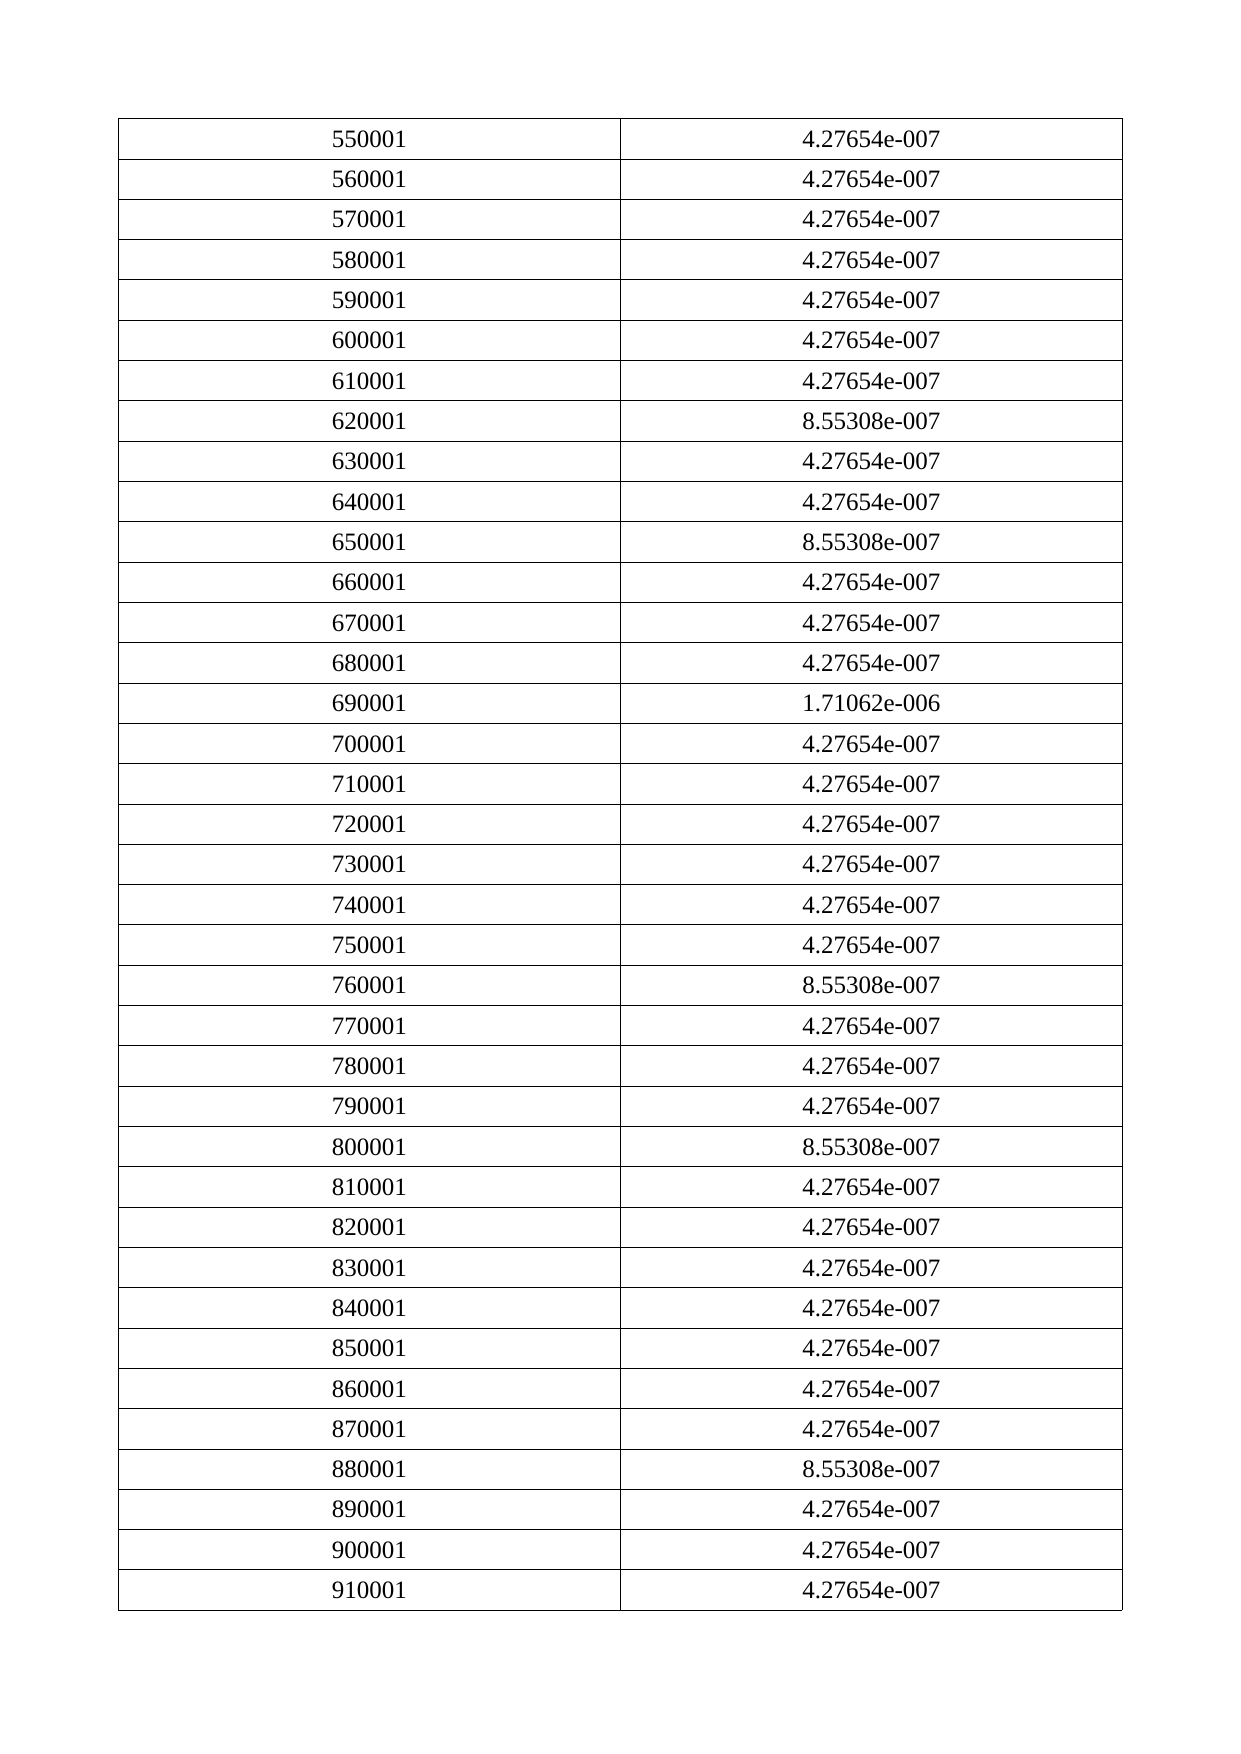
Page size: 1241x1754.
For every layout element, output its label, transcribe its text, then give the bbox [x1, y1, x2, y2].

table_cell 4.27654e-007 [621, 280, 1122, 320]
table_cell 4.27654e-007 [621, 1248, 1122, 1287]
table_cell 4.27654e-007 [621, 1046, 1122, 1086]
table_cell 4.27654e-007 [621, 321, 1122, 360]
table_cell 4.27654e-007 [621, 482, 1122, 521]
table_cell 910001 [119, 1570, 620, 1610]
table_cell 4.27654e-007 [621, 805, 1122, 844]
table_cell 4.27654e-007 [621, 1490, 1122, 1529]
table_cell 4.27654e-007 [621, 643, 1122, 682]
table_cell 890001 [119, 1490, 620, 1529]
table_cell 780001 [119, 1046, 620, 1086]
table_cell 630001 [119, 442, 620, 481]
table_cell 4.27654e-007 [621, 563, 1122, 602]
table_cell 730001 [119, 845, 620, 884]
table_cell 4.27654e-007 [621, 1329, 1122, 1368]
table_cell 790001 [119, 1087, 620, 1126]
table_cell 560001 [119, 160, 620, 199]
table_cell 8.55308e-007 [621, 401, 1122, 441]
table_cell 590001 [119, 280, 620, 320]
table_cell 4.27654e-007 [621, 925, 1122, 965]
table_cell 720001 [119, 805, 620, 844]
table_cell 740001 [119, 885, 620, 924]
table_cell 4.27654e-007 [621, 1288, 1122, 1327]
table_cell 8.55308e-007 [621, 522, 1122, 562]
table_cell 860001 [119, 1369, 620, 1408]
table_cell 4.27654e-007 [621, 845, 1122, 884]
table_cell 710001 [119, 764, 620, 803]
table_cell 870001 [119, 1409, 620, 1448]
table_cell 570001 [119, 200, 620, 239]
table_cell 830001 [119, 1248, 620, 1287]
table_cell 4.27654e-007 [621, 1087, 1122, 1126]
table_cell 8.55308e-007 [621, 1127, 1122, 1166]
table_cell 4.27654e-007 [621, 1208, 1122, 1247]
table_cell 820001 [119, 1208, 620, 1247]
table_cell 4.27654e-007 [621, 119, 1122, 158]
table_cell 610001 [119, 361, 620, 400]
table_cell 550001 [119, 119, 620, 158]
table_cell 4.27654e-007 [621, 361, 1122, 400]
table_cell 8.55308e-007 [621, 966, 1122, 1005]
table_cell 4.27654e-007 [621, 885, 1122, 924]
table_cell 900001 [119, 1530, 620, 1569]
table_cell 670001 [119, 603, 620, 642]
table_cell 4.27654e-007 [621, 724, 1122, 763]
table_cell 8.55308e-007 [621, 1450, 1122, 1489]
table_cell 750001 [119, 925, 620, 965]
table_cell 640001 [119, 482, 620, 521]
table_cell 760001 [119, 966, 620, 1005]
table_cell 4.27654e-007 [621, 1409, 1122, 1448]
table_cell 800001 [119, 1127, 620, 1166]
table_cell 660001 [119, 563, 620, 602]
table_cell 1.71062e-006 [621, 684, 1122, 723]
table_cell 4.27654e-007 [621, 1167, 1122, 1207]
table_cell 4.27654e-007 [621, 442, 1122, 481]
table_cell 810001 [119, 1167, 620, 1207]
table_cell 680001 [119, 643, 620, 682]
table_cell 4.27654e-007 [621, 1570, 1122, 1610]
table_cell 4.27654e-007 [621, 603, 1122, 642]
table_cell 880001 [119, 1450, 620, 1489]
table_cell 700001 [119, 724, 620, 763]
table_cell 4.27654e-007 [621, 764, 1122, 803]
table_cell 4.27654e-007 [621, 1530, 1122, 1569]
table_cell 620001 [119, 401, 620, 441]
table_cell 4.27654e-007 [621, 160, 1122, 199]
table_cell 4.27654e-007 [621, 1006, 1122, 1045]
table_cell 4.27654e-007 [621, 240, 1122, 279]
table_cell 770001 [119, 1006, 620, 1045]
table_cell 4.27654e-007 [621, 200, 1122, 239]
table_cell 850001 [119, 1329, 620, 1368]
table_cell 650001 [119, 522, 620, 562]
table_cell 600001 [119, 321, 620, 360]
table_cell 840001 [119, 1288, 620, 1327]
table_cell 690001 [119, 684, 620, 723]
table_cell 580001 [119, 240, 620, 279]
table_cell 4.27654e-007 [621, 1369, 1122, 1408]
